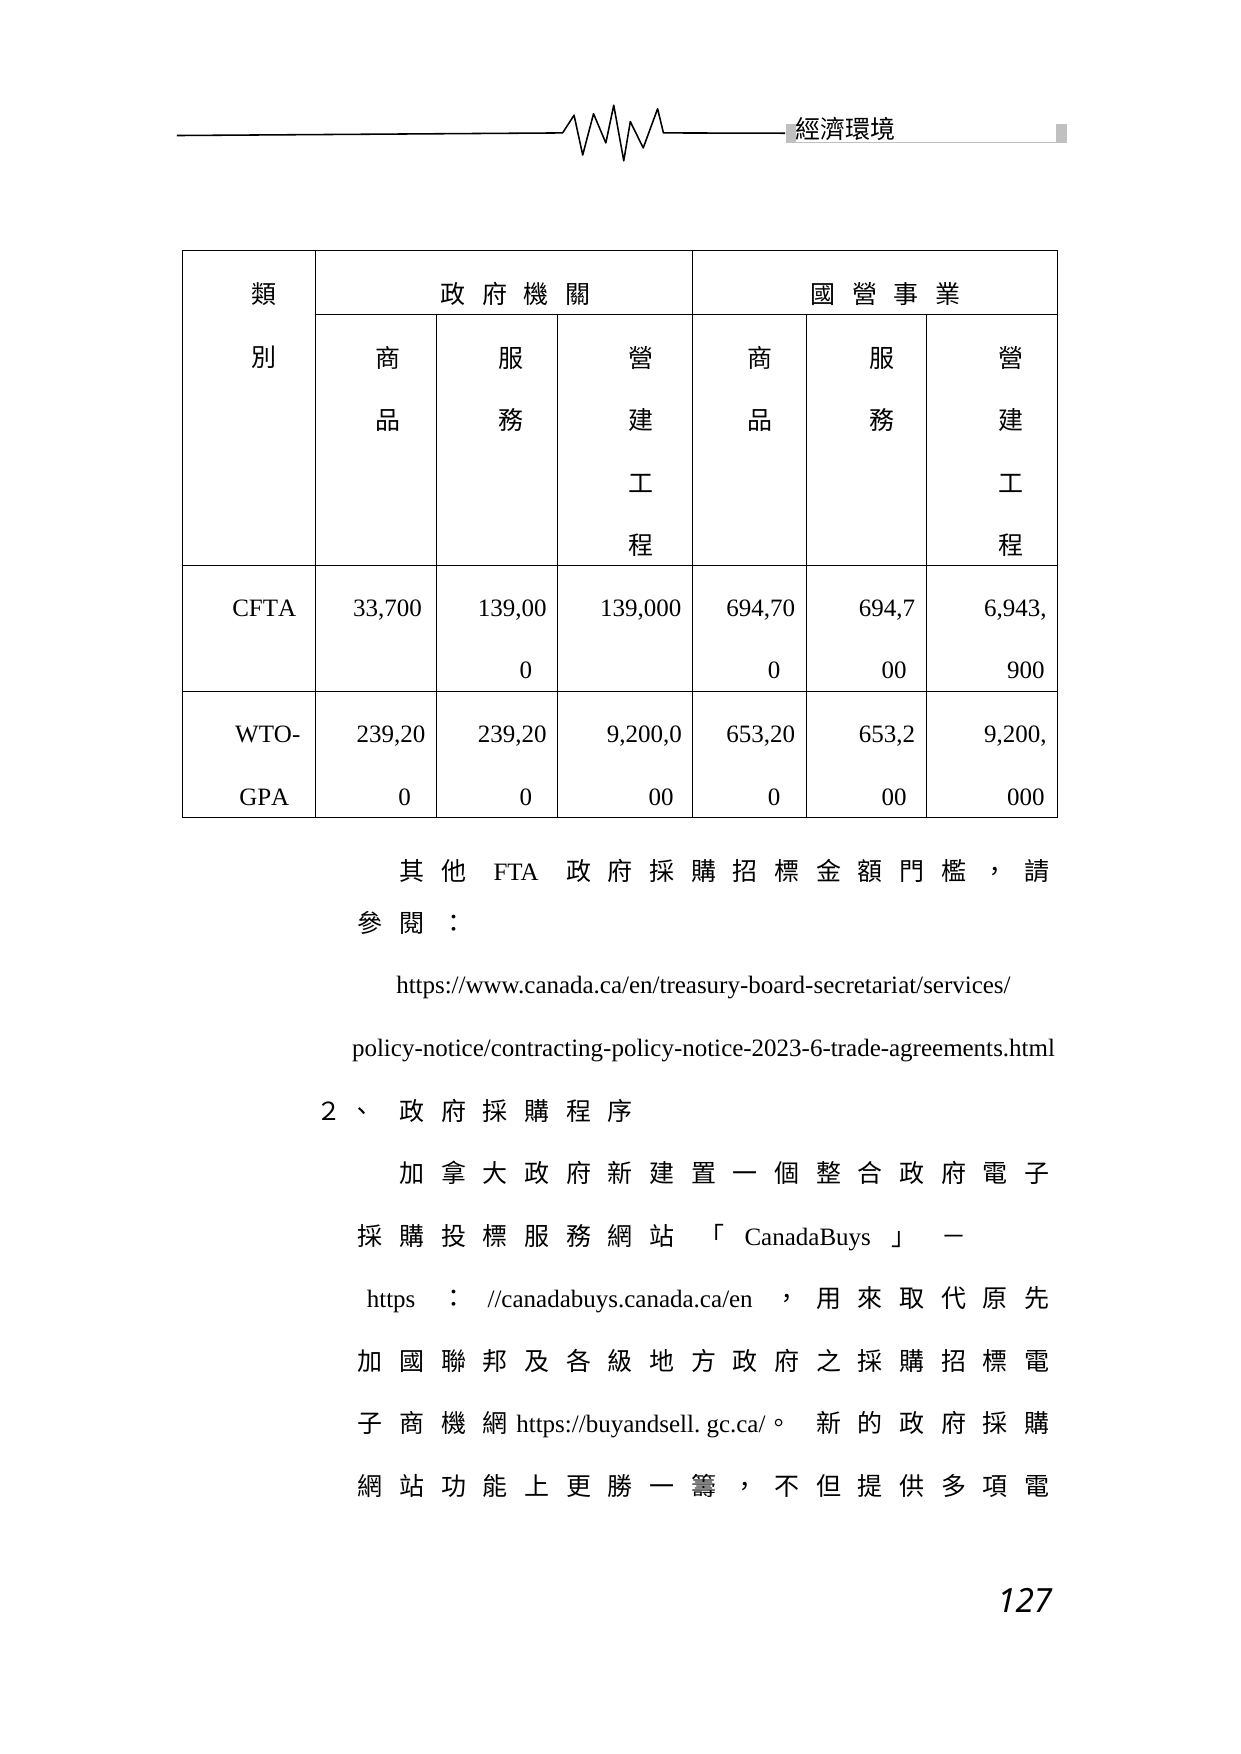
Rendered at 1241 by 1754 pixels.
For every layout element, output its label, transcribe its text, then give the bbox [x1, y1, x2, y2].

table_cell 33,700 [316, 566, 436, 691]
table_header 政府機關 [316, 251, 692, 314]
table_cell WTO-GPA [183, 692, 315, 817]
table_header 類別 [183, 251, 315, 565]
table_cell 139,000 [558, 566, 692, 691]
table_cell 服務 [807, 315, 926, 565]
table_cell 服務 [437, 315, 557, 565]
table_cell CFTA [183, 566, 315, 691]
table_cell 營建工程 [558, 315, 692, 565]
table_cell 694,700 [693, 566, 806, 691]
table_cell 6,943,900 [927, 566, 1057, 691]
table_cell 653,200 [807, 692, 926, 817]
text 加拿大政府新建置一個整合政府電子採購投標服務網站「CanadaBuys」－https：//canadabuys.canada.ca/en，用來取代原先加國聯邦及各級地方政府之採購招標電子商機網https://buyandsell. gc.ca/。新的政府採購網站功能上更勝一籌，不但提供多項電 [330, 1130, 1058, 1505]
table_cell 商品 [693, 315, 806, 565]
table_cell 營建工程 [927, 315, 1057, 565]
text ２、政府採購程序 [281, 1068, 1058, 1130]
table_cell 239,200 [437, 692, 557, 817]
table_cell 239,200 [316, 692, 436, 817]
text https://www.canada.ca/en/treasury-board-secretariat/services/policy-notice/contracting-policy-notice-2023-6-trade-agreements.html [330, 943, 1058, 1068]
table_cell 653,200 [693, 692, 806, 817]
table_cell 9,200,000 [927, 692, 1057, 817]
table_cell 9,200,000 [558, 692, 692, 817]
table_header 國營事業 [693, 251, 1057, 314]
table_cell 139,000 [437, 566, 557, 691]
table_cell 商品 [316, 315, 436, 565]
text 其他FTA政府採購招標金額門檻，請參閱： [330, 818, 1058, 943]
table_cell 694,700 [807, 566, 926, 691]
